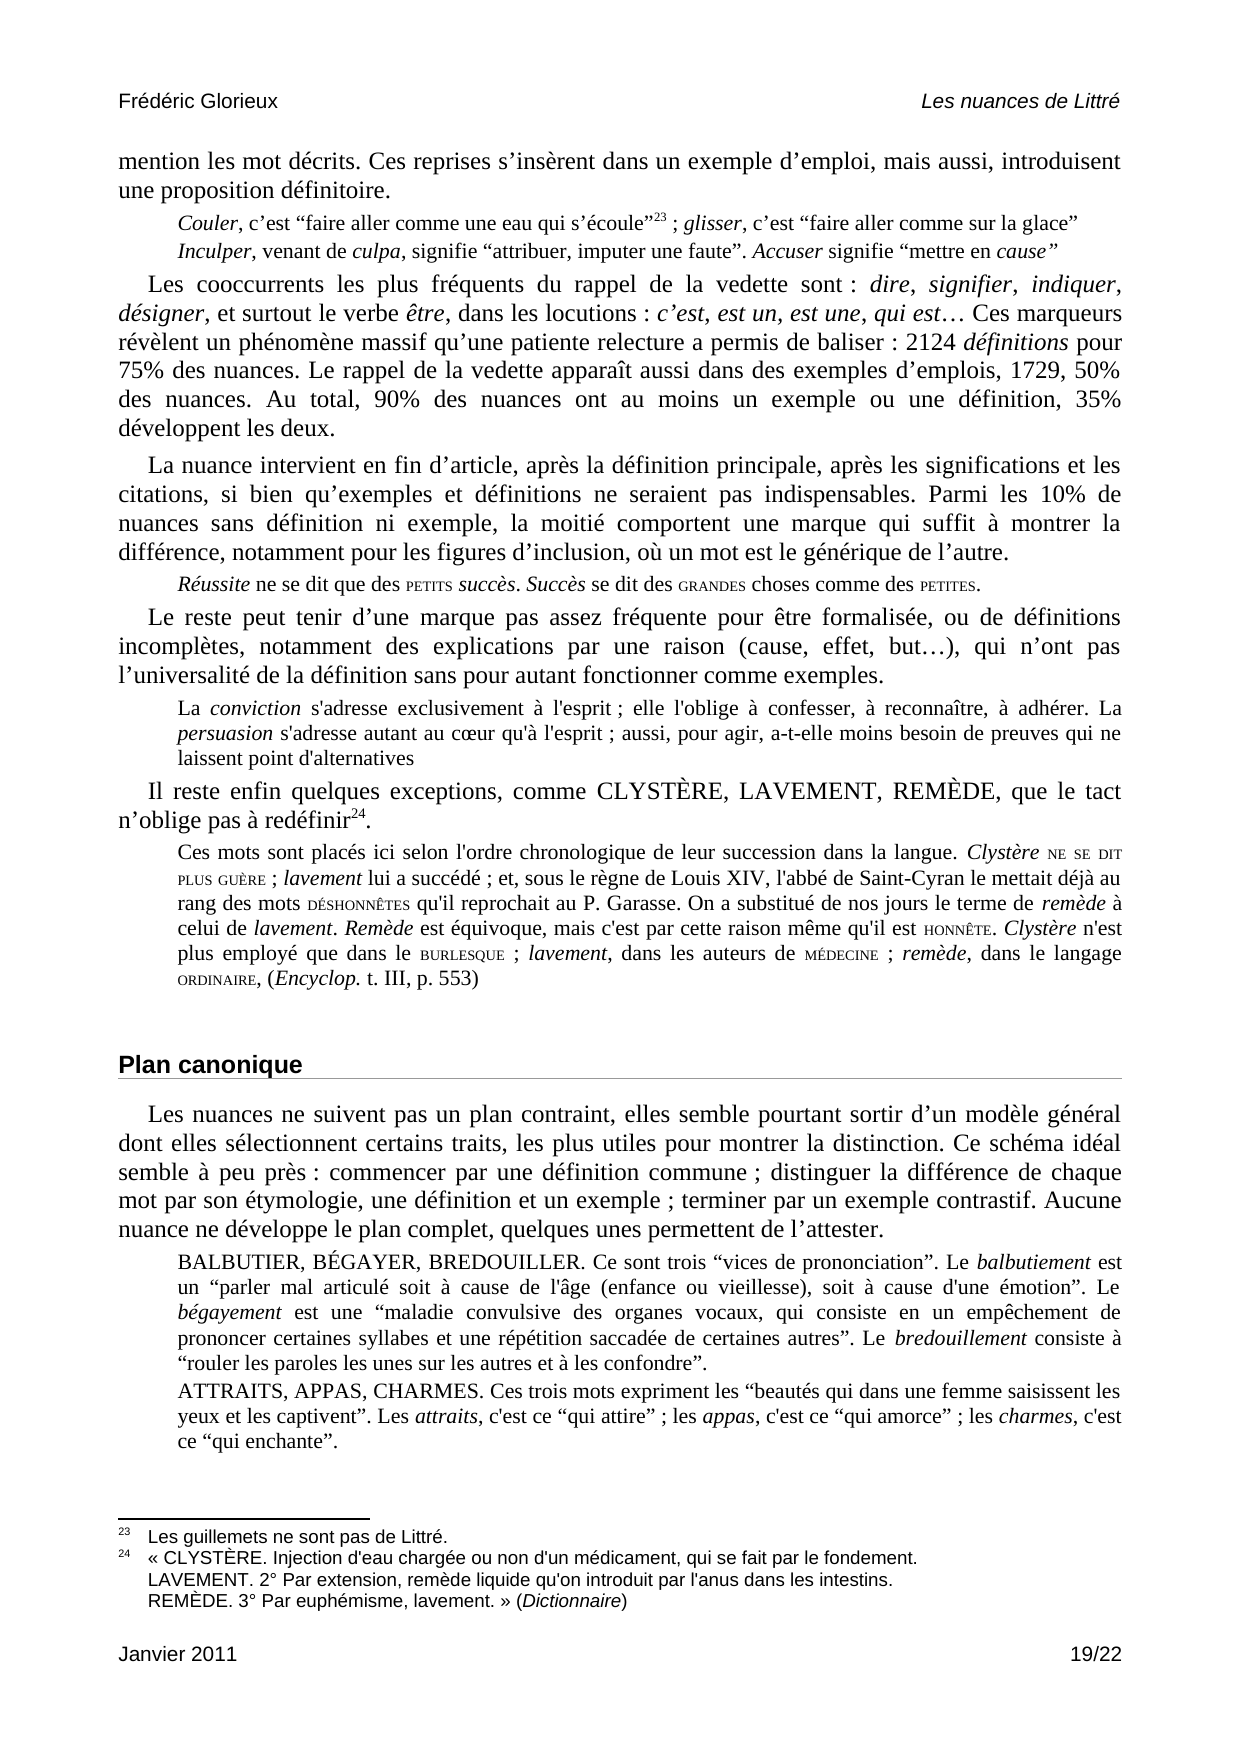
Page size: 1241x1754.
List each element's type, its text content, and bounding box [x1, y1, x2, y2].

text Les nuances ne suivent pas un plan contraint, elles semble pourtant sortir d’un modèle général dont elles sélectionnent certains traits, les plus utiles pour montrer la distinction. Ce schéma idéal semble à peu près : commencer par une définition commune ; distinguer la différence de chaque mot par son étymologie, une définition et un exemple ; terminer par un exemple contrastif. Aucune nuance ne développe le plan complet, quelques unes permettent de l’attester. [118, 1099, 1122, 1243]
text mention les mot décrits. Ces reprises s’insèrent dans un exemple d’emploi, mais aussi, introduisent une proposition définitoire. [118, 146, 1122, 204]
text Il reste enfin quelques exceptions, comme CLYSTÈRE, LAVEMENT, REMÈDE, que le tact n’oblige pas à redéfinir. [118, 776, 1122, 833]
text Les guillemets ne sont pas de Littré. [118, 1525, 1122, 1547]
text Le reste peut tenir d’une marque pas assez fréquente pour être formalisée, ou de définitions incomplètes, notamment des explications par une raison (cause, effet, but…), qui n’ont pas l’universalité de la définition sans pour autant fonctionner comme exemples. [118, 602, 1122, 689]
text La nuance intervient en fin d’article, après la définition principale, après les significations et les citations, si bien qu’exemples et définitions ne seraient pas indispensables. Parmi les 10% de nuances sans définition ni exemple, la moitié comportent une marque qui suffit à montrer la différence, notamment pour les figures d’inclusion, où un mot est le générique de l’autre. [118, 450, 1122, 565]
text Réussite ne se dit que des petits succès. Succès se dit des grandes choses comme des petites. [177, 571, 1122, 596]
text Les cooccurrents les plus fréquents du rappel de la vedette sont : dire, signifier, indiquer, désigner, et surtout le verbe être, dans les locutions : c’est, est un, est une, qui est… Ces marqueurs révèlent un phénomène massif qu’une patiente relecture a permis de baliser : 2124 définitions pour 75% des nuances. Le rappel de la vedette apparaît aussi dans des exemples d’emplois, 1729, 50% des nuances. Au total, 90% des nuances ont au moins un exemple ou une définition, 35% développent les deux. [118, 269, 1122, 442]
text Couler, c’est “faire aller comme une eau qui s’écoule” ; glisser, c’est “faire aller comme sur la glace” [177, 210, 1122, 235]
subtitle Plan canonique [118, 1050, 1122, 1078]
text BALBUTIER, BÉGAYER, BREDOUILLER. Ce sont trois “vices de prononciation”. Le balbutiement est un “parler mal articulé soit à cause de l'âge (enfance ou vieillesse), soit à cause d'une émotion”. Le bégayement est une “maladie convulsive des organes vocaux, qui consiste en un empêchement de prononcer certaines syllabes et une répétition saccadée de certaines autres”. Le bredouillement consiste à “rouler les paroles les unes sur les autres et à les confondre”. [177, 1249, 1122, 1375]
text Inculper, venant de culpa, signifie “attribuer, imputer une faute”. Accuser signifie “mettre en cause” [177, 238, 1122, 263]
text « CLYSTÈRE. Injection d'eau chargée ou non d'un médicament, qui se fait par le fondement. LAVEMENT. 2° Par extension, remède liquide qu'on introduit par l'anus dans les intestins. REMÈDE. 3° Par euphémisme, lavement. » (Dictionnaire) [118, 1547, 1122, 1612]
text Ces mots sont placés ici selon l'ordre chronologique de leur succession dans la langue. Clystère ne se dit plus guère ; lavement lui a succédé ; et, sous le règne de Louis XIV, l'abbé de Saint-Cyran le mettait déjà au rang des mots déshonnêtes qu'il reprochait au P. Garasse. On a substitué de nos jours le terme de remède à celui de lavement. Remède est équivoque, mais c'est par cette raison même qu'il est honnête. Clystère n'est plus employé que dans le burlesque ; lavement, dans les auteurs de médecine ; remède, dans le langage ordinaire, (Encyclop. t. III, p. 553) [177, 839, 1122, 991]
text La conviction s'adresse exclusivement à l'esprit ; elle l'oblige à confesser, à reconnaître, à adhérer. La persuasion s'adresse autant au cœur qu'à l'esprit ; aussi, pour agir, a-t-elle moins besoin de preuves qui ne laissent point d'alternatives [177, 694, 1122, 770]
text ATTRAITS, APPAS, CHARMES. Ces trois mots expriment les “beautés qui dans une femme saisissent les yeux et les captivent”. Les attraits, c'est ce “qui attire” ; les appas, c'est ce “qui amorce” ; les charmes, c'est ce “qui enchante”. [177, 1378, 1122, 1453]
